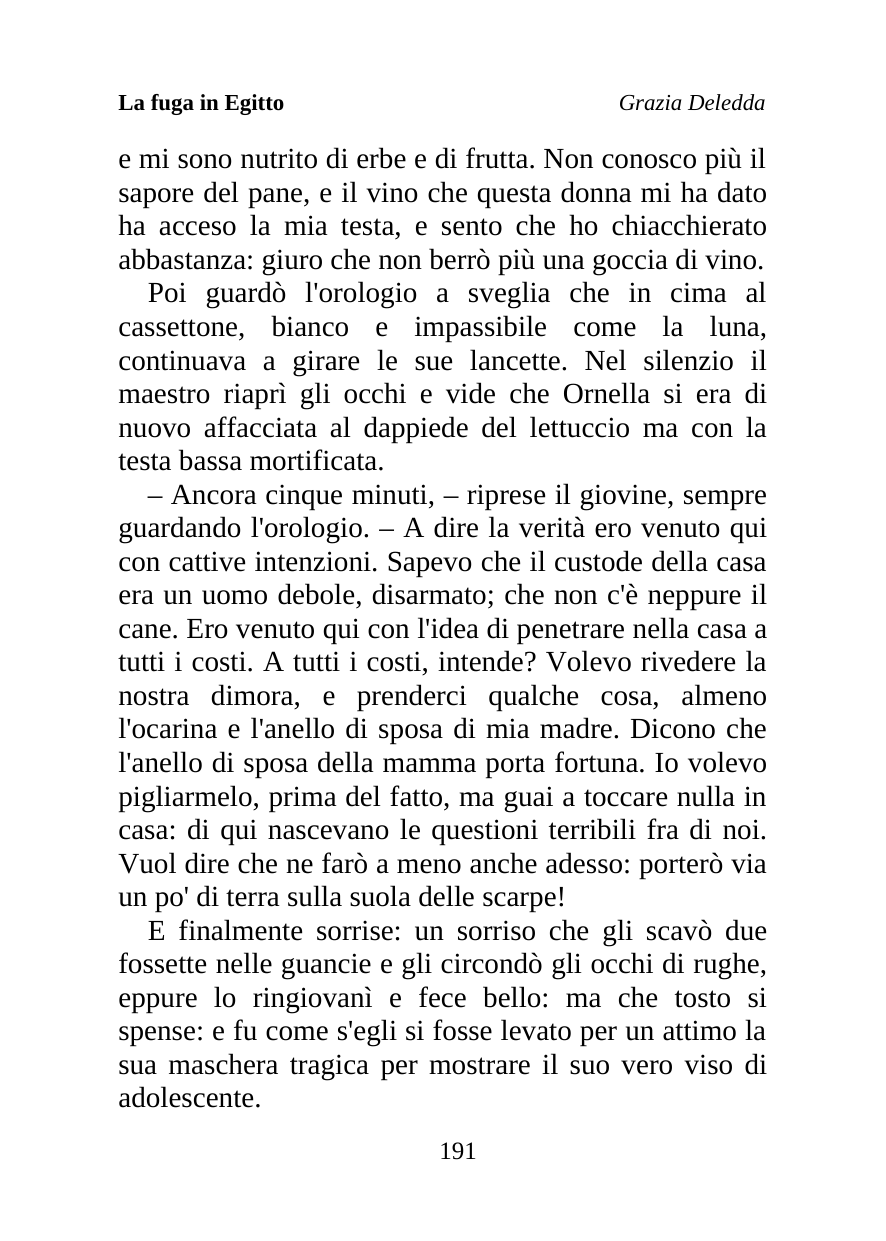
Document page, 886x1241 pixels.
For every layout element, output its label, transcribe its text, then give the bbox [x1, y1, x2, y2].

text – Ancora cinque minuti, – riprese il giovine, sempre guardando l'orologio. – A dire la verità ero venuto qui con cattive intenzioni. Sapevo che il custode della casa era un uomo debole, disarmato; che non c'è neppure il cane. Ero venuto qui con l'idea di penetrare nella casa a tutti i costi. A tutti i costi, intende? Volevo rivedere la nostra dimora, e prenderci qualche cosa, almeno l'ocarina e l'anello di sposa di mia madre. Dicono che l'anello di sposa della mamma porta fortuna. Io volevo pigliarmelo, prima del fatto, ma guai a toccare nulla in casa: di qui nascevano le questioni terribili fra di noi. Vuol dire che ne farò a meno anche adesso: porterò via un po' di terra sulla suola delle scarpe! [118, 477, 768, 913]
text E finalmente sorrise: un sorriso che gli scavò due fossette nelle guancie e gli circondò gli occhi di rughe, eppure lo ringiovanì e fece bello: ma che tosto si spense: e fu come s'egli si fosse levato per un attimo la sua maschera tragica per mostrare il suo vero viso di adolescente. [118, 913, 768, 1114]
text Poi guardò l'orologio a sveglia che in cima al cassettone, bianco e impassibile come la luna, continuava a girare le sue lancette. Nel silenzio il maestro riaprì gli occhi e vide che Ornella si era di nuovo affacciata al dappiede del lettuccio ma con la testa bassa mortificata. [118, 276, 768, 477]
text e mi sono nutrito di erbe e di frutta. Non conosco più il sapore del pane, e il vino che questa donna mi ha dato ha acceso la mia testa, e sento che ho chiacchierato abbastanza: giuro che non berrò più una goccia di vino. [118, 141, 768, 276]
